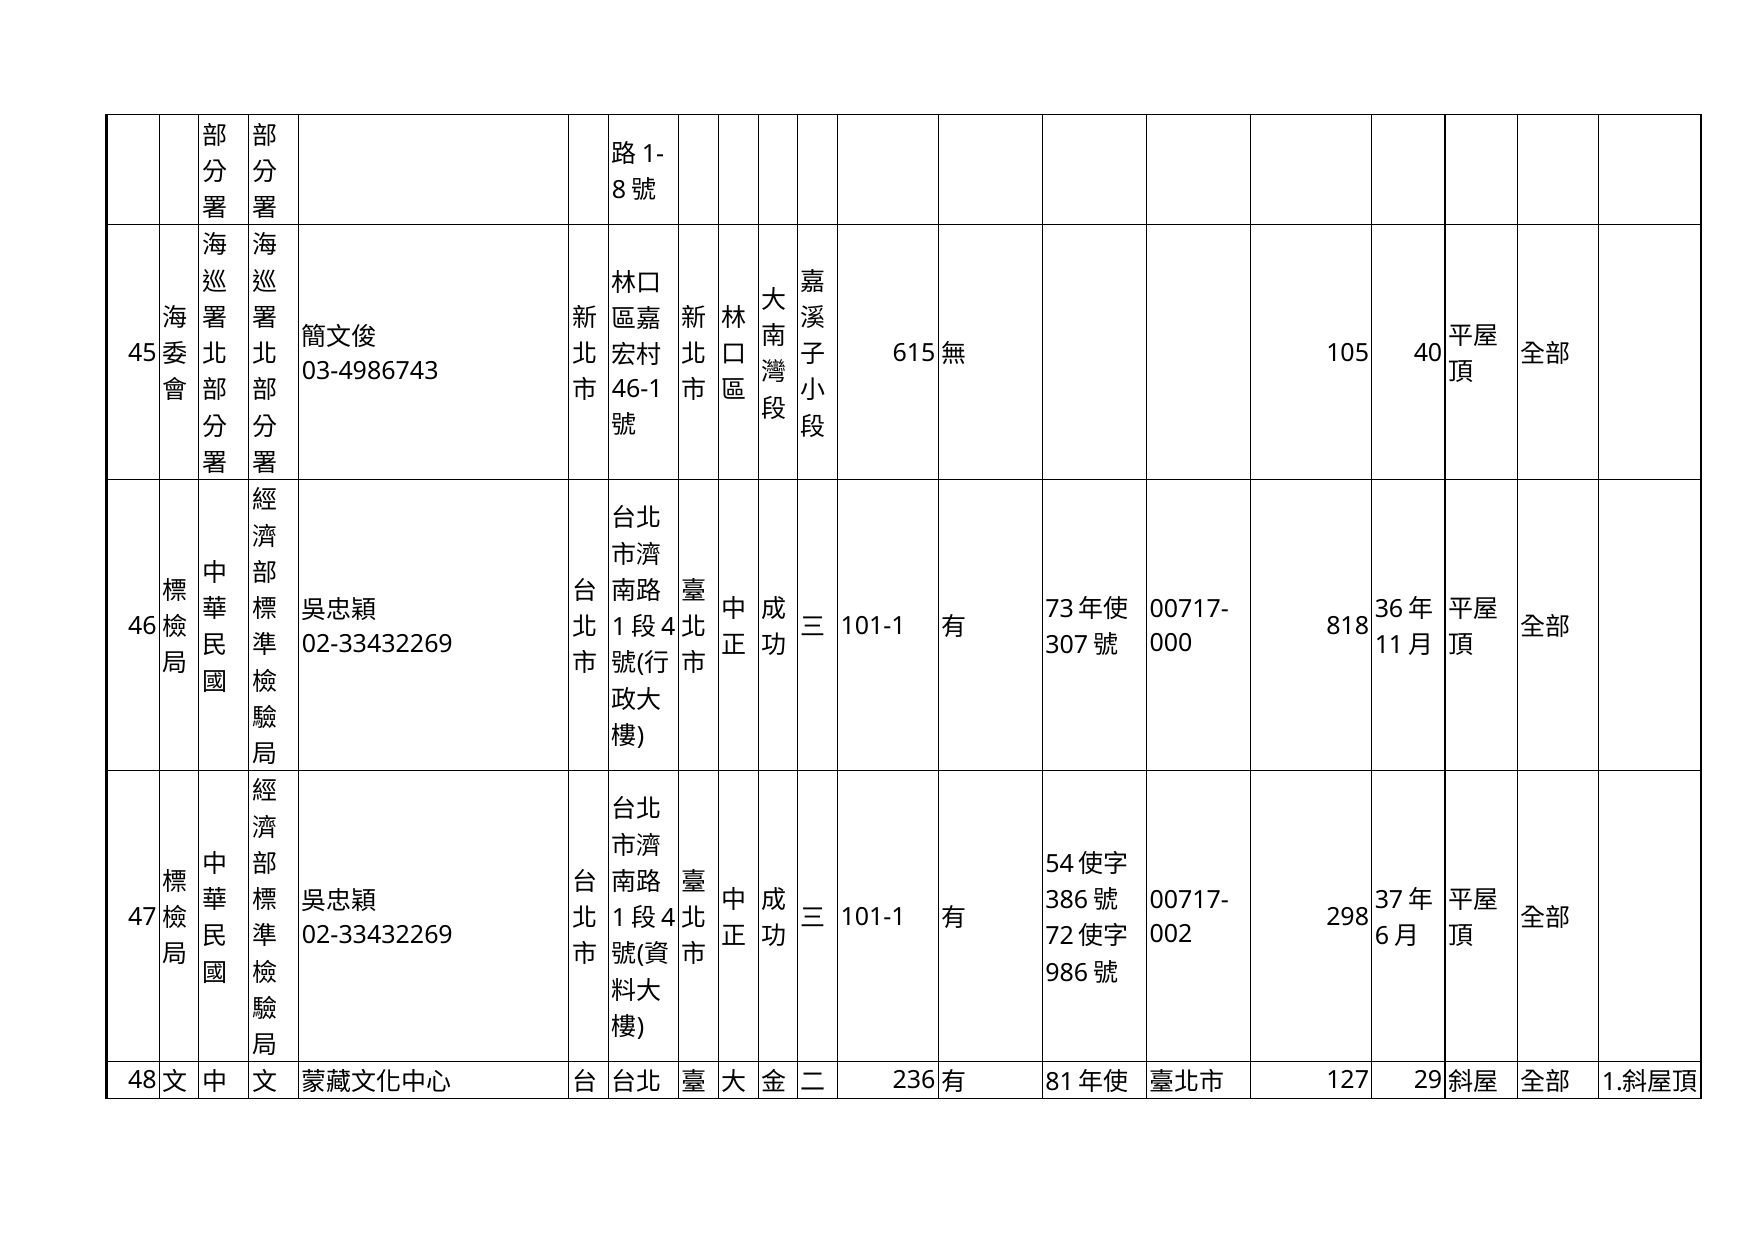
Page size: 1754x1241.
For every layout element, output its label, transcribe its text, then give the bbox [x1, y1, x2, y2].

table_cell 全部 [1518, 1062, 1598, 1098]
table_cell 00717-002 [1147, 771, 1250, 1061]
table_cell 台北 [609, 1062, 678, 1098]
table_cell 新北市 [569, 225, 608, 479]
table_cell 有 [939, 1062, 1042, 1098]
table_cell 簡文俊 03-4986743 [299, 225, 568, 479]
table_cell 105 [1251, 225, 1371, 479]
table_cell [798, 115, 837, 224]
table_cell 吳忠穎 02-33432269 [299, 771, 568, 1061]
table_cell [1372, 115, 1444, 224]
table_cell [939, 115, 1042, 224]
table_cell 台北市 [569, 480, 608, 770]
table_cell [569, 115, 608, 224]
table_cell 成功 [759, 771, 797, 1061]
table_cell 台北市濟南路1段4號(資料大樓) [609, 771, 678, 1061]
table_cell 中正 [719, 480, 758, 770]
table_cell 中華民國 [199, 771, 248, 1061]
table_cell [1251, 115, 1371, 224]
table_cell 金 [759, 1062, 797, 1098]
table_cell 615 [838, 225, 938, 479]
table_cell 54使字386號 72使字986號 [1043, 771, 1146, 1061]
table_cell 台 [569, 1062, 608, 1098]
table_cell 全部 [1518, 480, 1598, 770]
table_cell 298 [1251, 771, 1371, 1061]
table_cell 標檢局 [160, 771, 198, 1061]
table_cell [1043, 115, 1146, 224]
table_cell 中華民國 [199, 480, 248, 770]
table_cell 斜屋 [1446, 1062, 1517, 1098]
table_cell 臺 [679, 1062, 718, 1098]
table_cell 吳忠穎 02-33432269 [299, 480, 568, 770]
table_cell 海巡署北部分署 [199, 225, 248, 479]
table_cell 全部 [1518, 225, 1598, 479]
table_cell 中正 [719, 771, 758, 1061]
table_cell 中 [199, 1062, 248, 1098]
table_cell 部分署 [249, 115, 298, 224]
table_cell [719, 115, 758, 224]
table_cell 林口區嘉宏村46-1號 [609, 225, 678, 479]
table_cell 海委會 [160, 225, 198, 479]
table_cell 路1-8號 [609, 115, 678, 224]
table_cell 818 [1251, 480, 1371, 770]
table_cell [1599, 771, 1700, 1061]
table_cell 部分署 [199, 115, 248, 224]
table_cell [1446, 115, 1517, 224]
table_cell [838, 115, 938, 224]
table_cell 台北市 [569, 771, 608, 1061]
table_cell 無 [939, 225, 1042, 479]
table_cell 台北市濟南路1段4號(行政大樓) [609, 480, 678, 770]
table_cell [679, 115, 718, 224]
table_cell 101-1 [838, 771, 938, 1061]
table_cell 大 [719, 1062, 758, 1098]
table_cell 47 [108, 771, 159, 1061]
table_cell 46 [108, 480, 159, 770]
table_cell 全部 [1518, 771, 1598, 1061]
table_cell [759, 115, 797, 224]
table_cell 40 [1372, 225, 1444, 479]
table_cell [1147, 115, 1250, 224]
table_cell 73年使307號 [1043, 480, 1146, 770]
table_cell 00717-000 [1147, 480, 1250, 770]
table_cell 有 [939, 771, 1042, 1061]
table_cell [160, 115, 198, 224]
table_cell 三 [798, 480, 837, 770]
table_cell [1599, 115, 1700, 224]
table_cell [1599, 225, 1700, 479]
table_cell [299, 115, 568, 224]
table_cell 101-1 [838, 480, 938, 770]
table_cell 經濟部標準檢驗局 [249, 480, 298, 770]
table_cell [1518, 115, 1598, 224]
table_cell 45 [108, 225, 159, 479]
table_cell 臺北市 [1147, 1062, 1250, 1098]
table_cell 29 [1372, 1062, 1444, 1098]
table_cell [1599, 480, 1700, 770]
table_cell 1.斜屋頂 [1599, 1062, 1700, 1098]
table_cell 大南灣段 [759, 225, 797, 479]
table_cell 新北市 [679, 225, 718, 479]
table_cell 36年11月 [1372, 480, 1444, 770]
table_cell 蒙藏文化中心 [299, 1062, 568, 1098]
table_cell 81年使 [1043, 1062, 1146, 1098]
table_cell 成功 [759, 480, 797, 770]
table_cell 標檢局 [160, 480, 198, 770]
table_cell [1147, 225, 1250, 479]
table_cell 平屋頂 [1446, 480, 1517, 770]
table_cell 37年6月 [1372, 771, 1444, 1061]
table_cell 127 [1251, 1062, 1371, 1098]
table_cell 48 [108, 1062, 159, 1098]
table_cell 三 [798, 771, 837, 1061]
table_cell 有 [939, 480, 1042, 770]
table_cell 海巡署北部分署 [249, 225, 298, 479]
table_cell 平屋頂 [1446, 225, 1517, 479]
table_cell 臺北市 [679, 480, 718, 770]
table_cell 236 [838, 1062, 938, 1098]
table_cell 平屋頂 [1446, 771, 1517, 1061]
table_cell 林口區 [719, 225, 758, 479]
table_cell 二 [798, 1062, 837, 1098]
table_cell [108, 115, 159, 224]
table_cell 經濟部標準檢驗局 [249, 771, 298, 1061]
table_cell 文 [249, 1062, 298, 1098]
table_cell 臺北市 [679, 771, 718, 1061]
table_cell [1043, 225, 1146, 479]
table_cell 文 [160, 1062, 198, 1098]
table_cell 嘉溪子小段 [798, 225, 837, 479]
